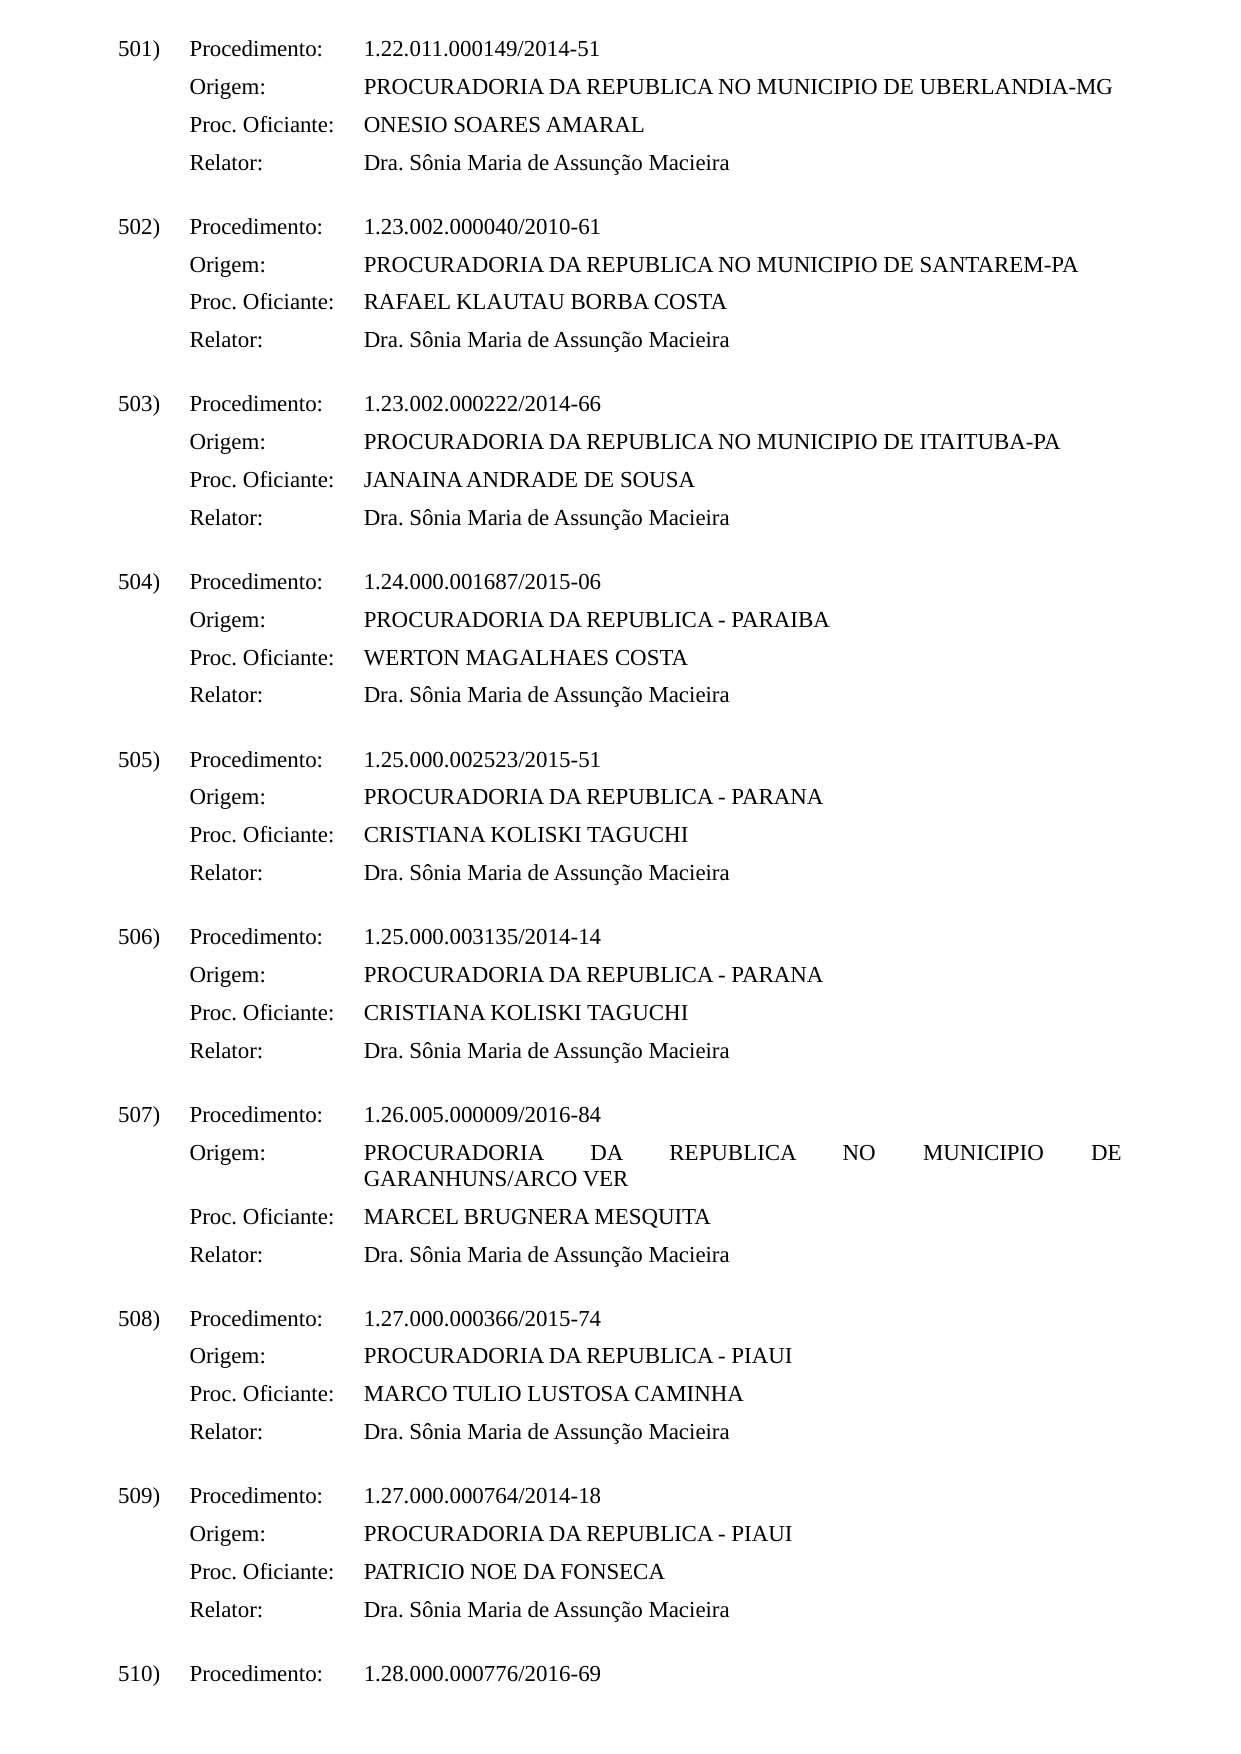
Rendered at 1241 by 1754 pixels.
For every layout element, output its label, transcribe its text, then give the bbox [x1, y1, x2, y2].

table_cell [112, 1515, 184, 1552]
table_cell Dra. Sônia Maria de Assunção Macieira [358, 1235, 1128, 1273]
table_cell Origem: [184, 1515, 358, 1552]
table_cell CRISTIANA KOLISKI TAGUCHI [358, 816, 1128, 853]
table_cell Origem: [184, 423, 358, 460]
table_cell PROCURADORIA DA REPUBLICA - PIAUI [358, 1337, 1128, 1375]
table_cell Relator: [184, 143, 358, 181]
table_cell Dra. Sônia Maria de Assunção Macieira [358, 1590, 1128, 1628]
table_cell [112, 1235, 184, 1273]
table_cell [112, 1337, 184, 1375]
table_cell [112, 321, 184, 358]
table_cell Origem: [184, 245, 358, 283]
table_header Procedimento: [184, 562, 358, 600]
table_cell [112, 778, 184, 816]
table_cell Relator: [184, 321, 358, 358]
table_cell [112, 67, 184, 105]
table_cell Origem: [184, 955, 358, 993]
table_header Procedimento: [184, 740, 358, 778]
table_cell [112, 993, 184, 1031]
table_cell [112, 498, 184, 536]
table_cell ONESIO SOARES AMARAL [358, 105, 1128, 143]
table_cell Relator: [184, 1031, 358, 1069]
table_cell Proc. Oficiante: [184, 993, 358, 1031]
table_cell Relator: [184, 853, 358, 891]
table_header Procedimento: [184, 1299, 358, 1337]
table_header 508) [112, 1299, 184, 1337]
table_header Procedimento: [184, 30, 358, 67]
table_header 502) [112, 207, 184, 245]
table_header 501) [112, 30, 184, 67]
table_cell Proc. Oficiante: [184, 460, 358, 498]
table_cell MARCO TULIO LUSTOSA CAMINHA [358, 1375, 1128, 1412]
table_cell [112, 676, 184, 713]
table_cell Relator: [184, 1413, 358, 1450]
table_cell PROCURADORIA DA REPUBLICA NO MUNICIPIO DE ITAITUBA-PA [358, 423, 1128, 460]
table_cell PROCURADORIA DA REPUBLICA - PARANA [358, 955, 1128, 993]
table_cell Proc. Oficiante: [184, 816, 358, 853]
table_cell Proc. Oficiante: [184, 638, 358, 676]
table_header Procedimento: [184, 1095, 358, 1133]
table_cell [112, 105, 184, 143]
table_cell [112, 1375, 184, 1412]
table_cell [112, 1031, 184, 1069]
table_cell [112, 1133, 184, 1197]
table_header 1.24.000.001687/2015-06 [358, 562, 1128, 600]
table_cell PROCURADORIA DA REPUBLICA - PIAUI [358, 1515, 1128, 1552]
table_cell [112, 245, 184, 283]
table_cell Dra. Sônia Maria de Assunção Macieira [358, 143, 1128, 181]
table_header 504) [112, 562, 184, 600]
table_cell Proc. Oficiante: [184, 283, 358, 321]
table_cell Proc. Oficiante: [184, 1375, 358, 1412]
table_header 507) [112, 1095, 184, 1133]
table_header 1.23.002.000222/2014-66 [358, 385, 1128, 422]
table_cell Proc. Oficiante: [184, 105, 358, 143]
table_cell Dra. Sônia Maria de Assunção Macieira [358, 853, 1128, 891]
table_cell PROCURADORIA DA REPUBLICA - PARAIBA [358, 600, 1128, 638]
table_header 1.22.011.000149/2014-51 [358, 30, 1128, 67]
table_header 510) [112, 1654, 184, 1692]
table_cell Proc. Oficiante: [184, 1552, 358, 1590]
table_cell JANAINA ANDRADE DE SOUSA [358, 460, 1128, 498]
table_header 505) [112, 740, 184, 778]
table_cell CRISTIANA KOLISKI TAGUCHI [358, 993, 1128, 1031]
table_cell RAFAEL KLAUTAU BORBA COSTA [358, 283, 1128, 321]
table_cell [112, 853, 184, 891]
table_cell Dra. Sônia Maria de Assunção Macieira [358, 321, 1128, 358]
table_cell Relator: [184, 676, 358, 713]
table_cell Relator: [184, 498, 358, 536]
table_cell PROCURADORIA DA REPUBLICA NO MUNICIPIO DE UBERLANDIA-MG [358, 67, 1128, 105]
table_header 1.25.000.003135/2014-14 [358, 918, 1128, 955]
table_cell [112, 816, 184, 853]
table_header 1.25.000.002523/2015-51 [358, 740, 1128, 778]
table_cell Relator: [184, 1235, 358, 1273]
table_cell Origem: [184, 1337, 358, 1375]
table_header Procedimento: [184, 1654, 358, 1692]
table_header Procedimento: [184, 1477, 358, 1514]
table_cell [112, 460, 184, 498]
table_cell Relator: [184, 1590, 358, 1628]
table_header 1.27.000.000366/2015-74 [358, 1299, 1128, 1337]
table_header 1.28.000.000776/2016-69 [358, 1654, 1128, 1692]
table_header Procedimento: [184, 918, 358, 955]
table_cell Dra. Sônia Maria de Assunção Macieira [358, 1413, 1128, 1450]
table_cell [112, 1590, 184, 1628]
table_cell Origem: [184, 600, 358, 638]
table_header 1.26.005.000009/2016-84 [358, 1095, 1128, 1133]
table_header Procedimento: [184, 385, 358, 422]
table_cell [112, 283, 184, 321]
table_cell [112, 143, 184, 181]
table_cell WERTON MAGALHAES COSTA [358, 638, 1128, 676]
table_cell [112, 1552, 184, 1590]
table_cell PROCURADORIA DA REPUBLICA NO MUNICIPIO DE SANTAREM-PA [358, 245, 1128, 283]
table_header 1.23.002.000040/2010-61 [358, 207, 1128, 245]
table_header 506) [112, 918, 184, 955]
table_cell [112, 423, 184, 460]
table_cell Dra. Sônia Maria de Assunção Macieira [358, 498, 1128, 536]
table_cell Origem: [184, 778, 358, 816]
table_cell PROCURADORIA DA REPUBLICA - PARANA [358, 778, 1128, 816]
table_cell Proc. Oficiante: [184, 1197, 358, 1235]
table_cell [112, 638, 184, 676]
table_cell [112, 955, 184, 993]
table_cell Origem: [184, 67, 358, 105]
table_header 509) [112, 1477, 184, 1514]
table_cell [112, 1197, 184, 1235]
table_cell Dra. Sônia Maria de Assunção Macieira [358, 676, 1128, 713]
table_cell MARCEL BRUGNERA MESQUITA [358, 1197, 1128, 1235]
table_cell PROCURADORIA DA REPUBLICA NO MUNICIPIO DE GARANHUNS/ARCO VER [358, 1133, 1128, 1197]
table_cell Dra. Sônia Maria de Assunção Macieira [358, 1031, 1128, 1069]
table_header 1.27.000.000764/2014-18 [358, 1477, 1128, 1514]
table_header Procedimento: [184, 207, 358, 245]
table_cell PATRICIO NOE DA FONSECA [358, 1552, 1128, 1590]
table_header 503) [112, 385, 184, 422]
table_cell [112, 600, 184, 638]
table_cell Origem: [184, 1133, 358, 1197]
table_cell [112, 1413, 184, 1450]
